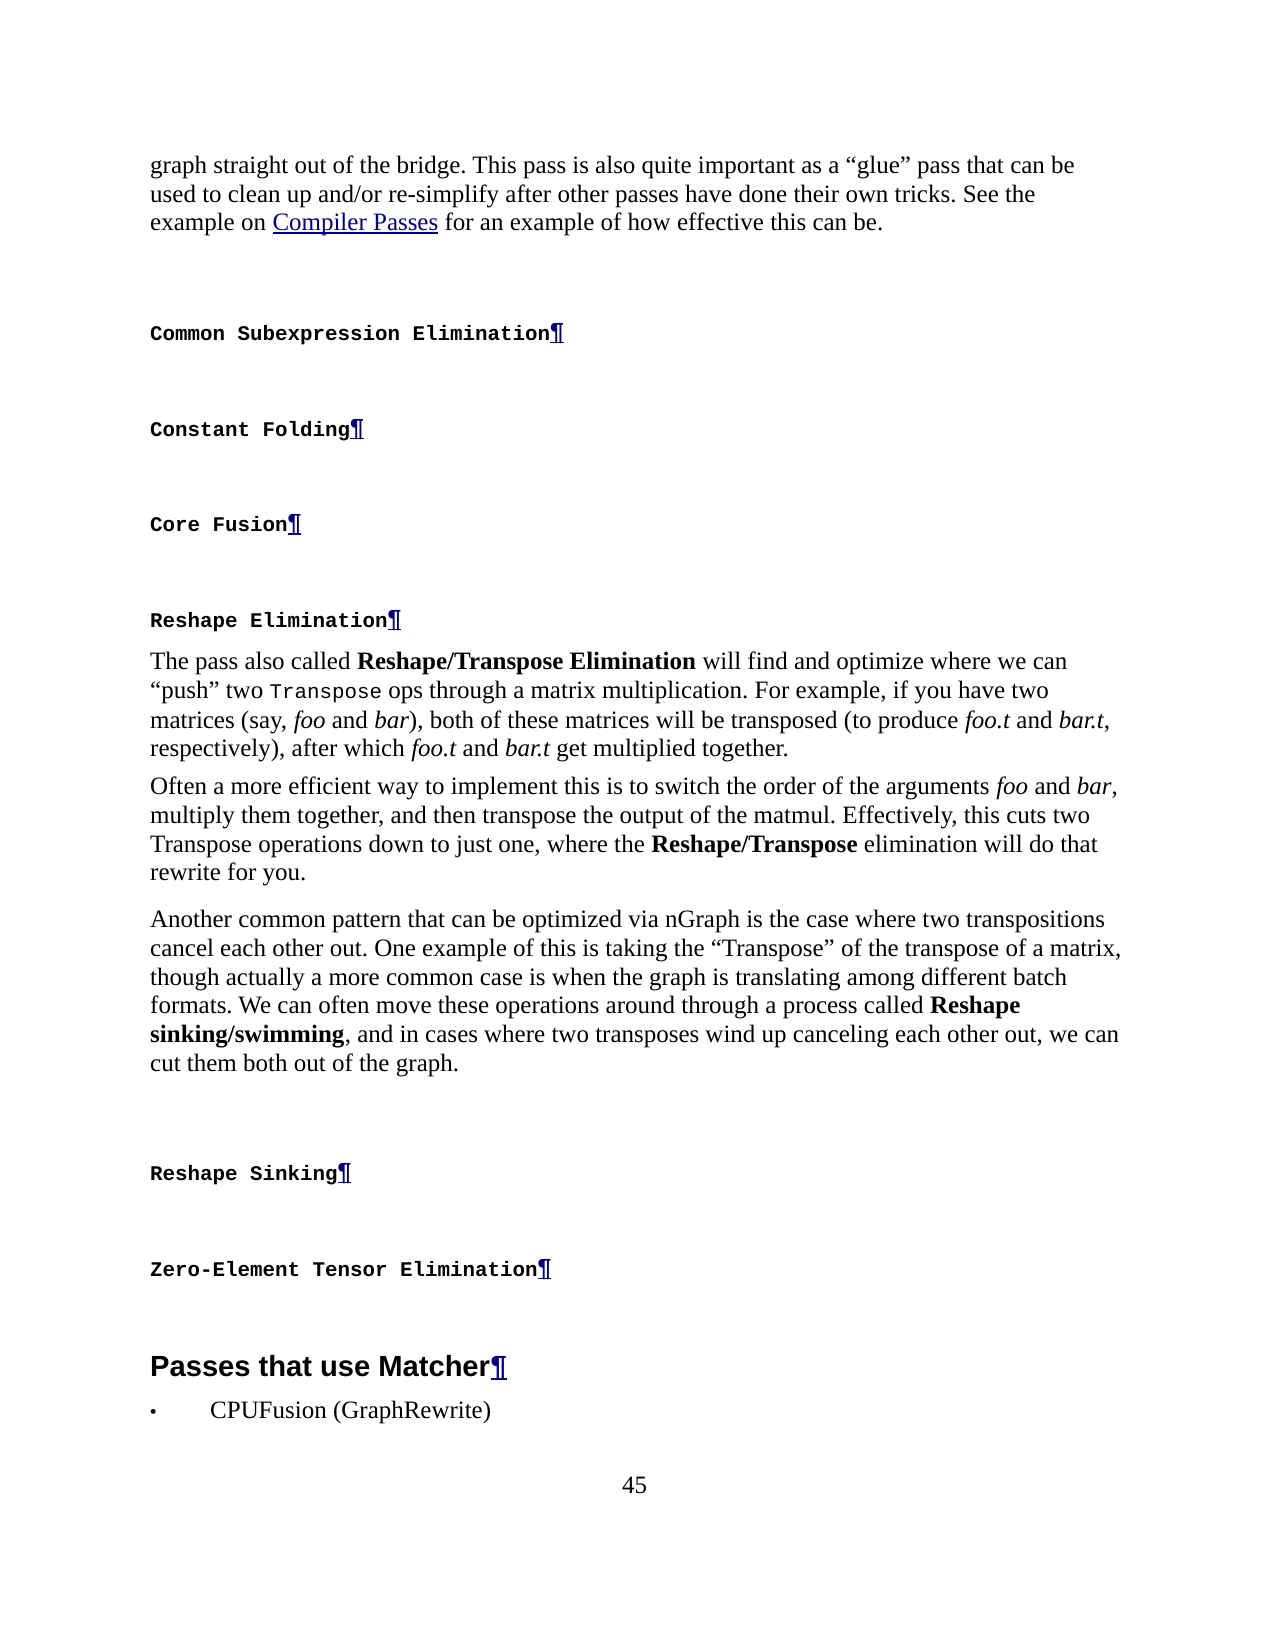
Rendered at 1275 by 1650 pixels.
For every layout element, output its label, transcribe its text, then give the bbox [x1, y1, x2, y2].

text Another common pattern that can be optimized via nGraph is the case where two transpositions cancel each other out. One example of this is taking the “Transpose” of the transpose of a matrix, though actually a more common case is when the graph is translating among different batch formats. We can often move these operations around through a process called Reshape sinking/swimming, and in cases where two transposes wind up canceling each other out, we can cut them both out of the graph. [150, 904, 1125, 1077]
subtitle Passes that use Matcher¶ [150, 1349, 1125, 1382]
text The pass also called Reshape/Transpose Elimination will find and optimize where we can “push” two Transpose ops through a matrix multiplication. For example, if you have two matrices (say, foo and bar), both of these matrices will be transposed (to produce foo.t and bar.t, respectively), after which foo.t and bar.t get multiplied together. [150, 646, 1125, 762]
list CPUFusion (GraphRewrite) [150, 1395, 1125, 1424]
subtitle Core Fusion¶ [150, 508, 1125, 538]
text graph straight out of the bridge. This pass is also quite important as a “glue” pass that can be used to clean up and/or re-simplify after other passes have done their own tricks. See the example on Compiler Passes for an example of how effective this can be. [150, 150, 1125, 236]
subtitle Reshape Elimination¶ [150, 604, 1125, 634]
subtitle Constant Folding¶ [150, 413, 1125, 442]
text Often a more efficient way to implement this is to switch the order of the arguments foo and bar, multiply them together, and then transpose the output of the matmul. Effectively, this cuts two Transpose operations down to just one, where the Reshape/Transpose elimination will do that rewrite for you. [150, 771, 1125, 886]
subtitle Common Subexpression Elimination¶ [150, 317, 1125, 346]
subtitle Zero-Element Tensor Elimination¶ [150, 1253, 1125, 1283]
subtitle Reshape Sinking¶ [150, 1157, 1125, 1187]
